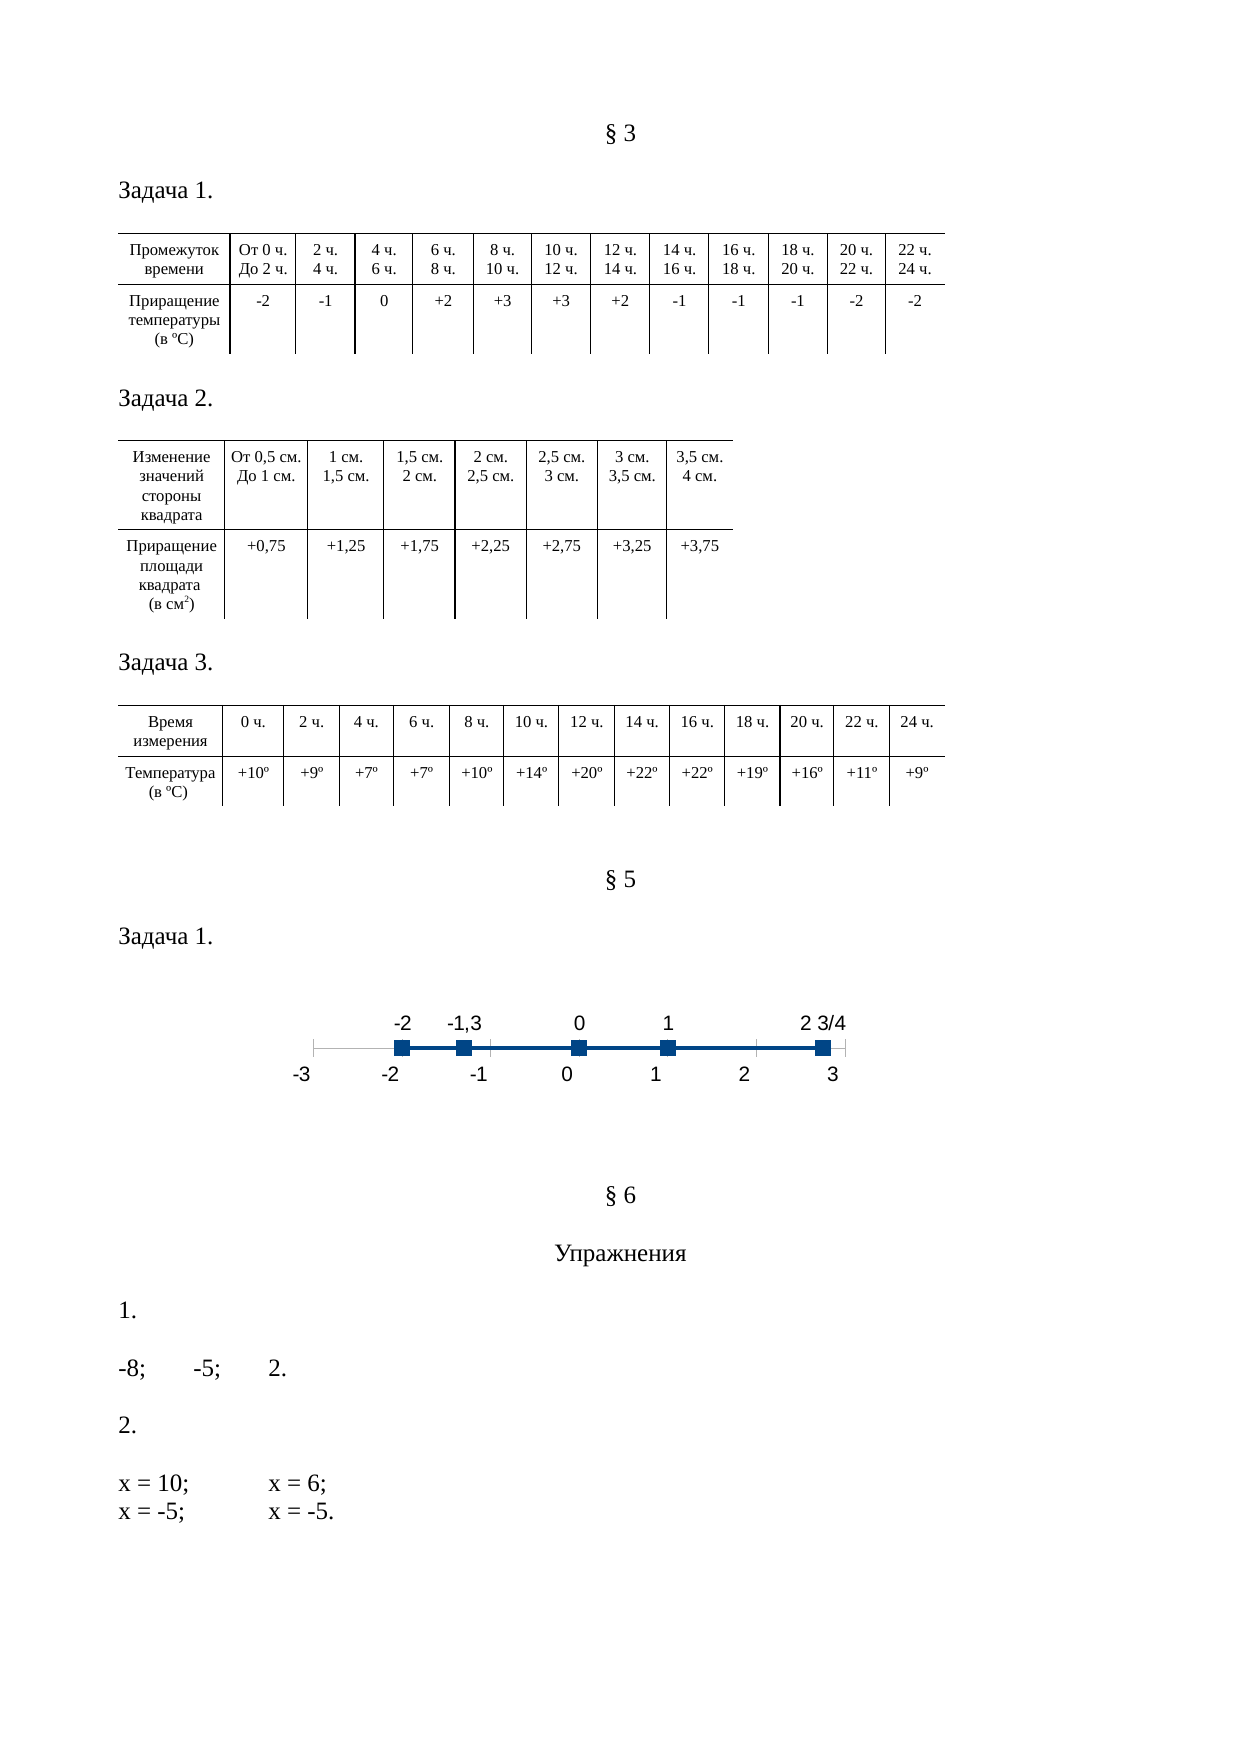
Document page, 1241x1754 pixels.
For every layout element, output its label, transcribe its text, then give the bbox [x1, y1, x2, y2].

table_cell Температура (в ºC) [118, 757, 222, 806]
table_header 1,5 см. 2 см. [384, 441, 454, 529]
table_cell +20º [559, 757, 614, 806]
table_cell +10º [223, 757, 283, 806]
text Задача 2. [118, 383, 1122, 411]
table_cell +22º [615, 757, 669, 806]
table_cell +3,25 [598, 530, 666, 618]
text -8; -5; 2. [118, 1353, 1122, 1381]
table_header 16 ч. 18 ч. [709, 234, 768, 284]
table_cell +0,75 [225, 530, 307, 618]
table_cell +16º [781, 757, 833, 806]
table_header 8 ч. 10 ч. [474, 234, 531, 284]
table_header 4 ч. 6 ч. [356, 234, 412, 284]
table_cell Приращение температуры (в ºC) [118, 285, 229, 354]
table_header От 0,5 см. До 1 см. [225, 441, 307, 529]
table_header 6 ч. 8 ч. [413, 234, 473, 284]
table_cell +14º [504, 757, 558, 806]
table_header 14 ч. 16 ч. [650, 234, 708, 284]
table_header 20 ч. 22 ч. [828, 234, 885, 284]
text Задача 1. [118, 921, 1122, 950]
table_header 0 ч. [223, 706, 283, 756]
table_cell -2 [828, 285, 885, 354]
table_header 3,5 см. 4 см. [667, 441, 733, 529]
table_header Время измерения [118, 706, 222, 756]
table_header 10 ч. 12 ч. [532, 234, 590, 284]
table_header 12 ч. [559, 706, 614, 756]
table_cell +1,75 [384, 530, 454, 618]
table_cell +2,75 [527, 530, 597, 618]
table_header 18 ч. [725, 706, 779, 756]
table_header 24 ч. [890, 706, 944, 756]
table_cell +1,25 [308, 530, 383, 618]
text 2. [118, 1410, 1122, 1439]
table_cell +3 [474, 285, 531, 354]
table_header 12 ч. 14 ч. [591, 234, 649, 284]
table_header Промежуток времени [118, 234, 229, 284]
table_header От 0 ч. До 2 ч. [231, 234, 295, 284]
table_header 2 ч. 4 ч. [296, 234, 354, 284]
text x = -5; x = -5. [118, 1496, 1122, 1525]
table_cell -1 [650, 285, 708, 354]
table_header 6 ч. [394, 706, 449, 756]
table_header 3 см. 3,5 см. [598, 441, 666, 529]
text Задача 1. [118, 176, 1122, 204]
table_cell +3,75 [667, 530, 733, 618]
table_cell +9º [284, 757, 339, 806]
table_header 4 ч. [340, 706, 393, 756]
table_cell -1 [709, 285, 768, 354]
table_header 8 ч. [450, 706, 503, 756]
text Задача 3. [118, 647, 1122, 676]
table_cell +22º [670, 757, 724, 806]
table_cell Приращение площади квадрата (в см2) [118, 530, 224, 618]
table_header 10 ч. [504, 706, 558, 756]
text x = 10; x = 6; [118, 1468, 1122, 1496]
table_cell +9º [890, 757, 944, 806]
table_cell -1 [769, 285, 827, 354]
text § 5 [118, 864, 1122, 893]
table_header 20 ч. [781, 706, 833, 756]
table_cell -2 [886, 285, 944, 354]
table_header 22 ч. [834, 706, 889, 756]
text 1. [118, 1295, 1122, 1324]
table_cell -2 [231, 285, 295, 354]
table_header 16 ч. [670, 706, 724, 756]
table_cell +7º [394, 757, 449, 806]
table_header 1 см. 1,5 см. [308, 441, 383, 529]
table_cell +2 [591, 285, 649, 354]
table_header 2 см. 2,5 см. [456, 441, 526, 529]
table_cell +2,25 [456, 530, 526, 618]
table_header Изменение значений стороны квадрата [118, 441, 224, 529]
table_cell +7º [340, 757, 393, 806]
text § 6 [118, 1180, 1122, 1209]
table_header 18 ч. 20 ч. [769, 234, 827, 284]
text § 3 [118, 118, 1122, 147]
table_header 22 ч. 24 ч. [886, 234, 944, 284]
table_header 2,5 см. 3 см. [527, 441, 597, 529]
table_cell 0 [356, 285, 412, 354]
table_cell +11º [834, 757, 889, 806]
table_cell +2 [413, 285, 473, 354]
table_cell +3 [532, 285, 590, 354]
text Упражнения [118, 1238, 1122, 1266]
table_header 14 ч. [615, 706, 669, 756]
table_cell -1 [296, 285, 354, 354]
table_cell +10º [450, 757, 503, 806]
table_cell +19º [725, 757, 779, 806]
table_header 2 ч. [284, 706, 339, 756]
